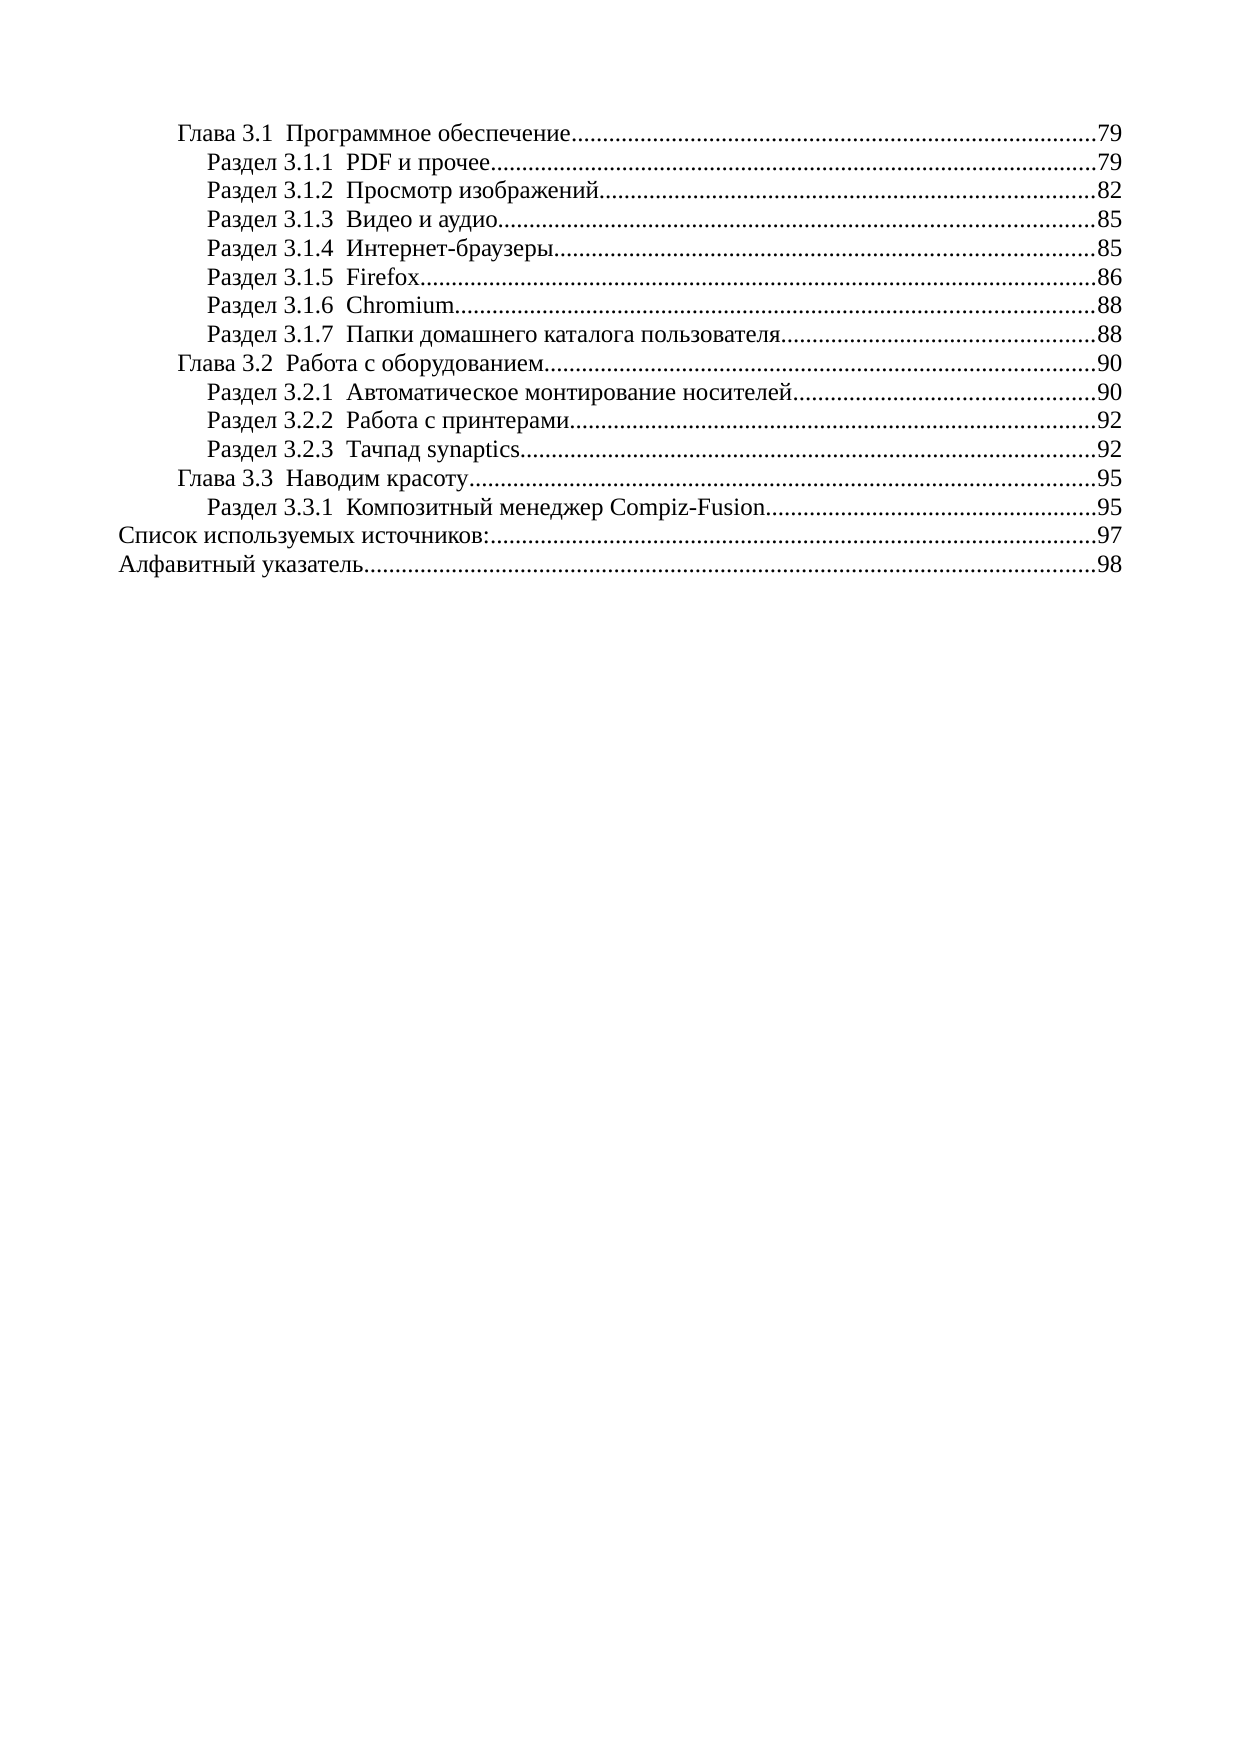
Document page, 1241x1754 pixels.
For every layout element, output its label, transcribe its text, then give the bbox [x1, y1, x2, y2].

text Алфавитный указатель 98 [118, 549, 1122, 578]
text Раздел 3.1.1 PDF и прочее 79 [207, 147, 1122, 176]
text Раздел 3.2.1 Автоматическое монтирование носителей 90 [207, 377, 1122, 406]
text Раздел 3.2.3 Тачпад synaptics 92 [207, 434, 1122, 463]
text Раздел 3.1.2 Просмотр изображений 82 [207, 176, 1122, 204]
text Раздел 3.1.3 Видео и аудио 85 [207, 204, 1122, 233]
text Раздел 3.1.7 Папки домашнего каталога пользователя 88 [207, 319, 1122, 348]
text Глава 3.1 Программное обеспечение 79 [177, 118, 1122, 147]
text Раздел 3.1.6 Chromium 88 [207, 291, 1122, 319]
text Глава 3.3 Наводим красоту 95 [177, 463, 1122, 492]
text Раздел 3.3.1 Композитный менеджер Compiz-Fusion 95 [207, 492, 1122, 521]
text Раздел 3.1.5 Firefox 86 [207, 262, 1122, 291]
text Раздел 3.1.4 Интернет-браузеры 85 [207, 233, 1122, 262]
text Глава 3.2 Работа с оборудованием 90 [177, 348, 1122, 377]
text Список используемых источников: 97 [118, 521, 1122, 549]
text Раздел 3.2.2 Работа с принтерами 92 [207, 406, 1122, 434]
